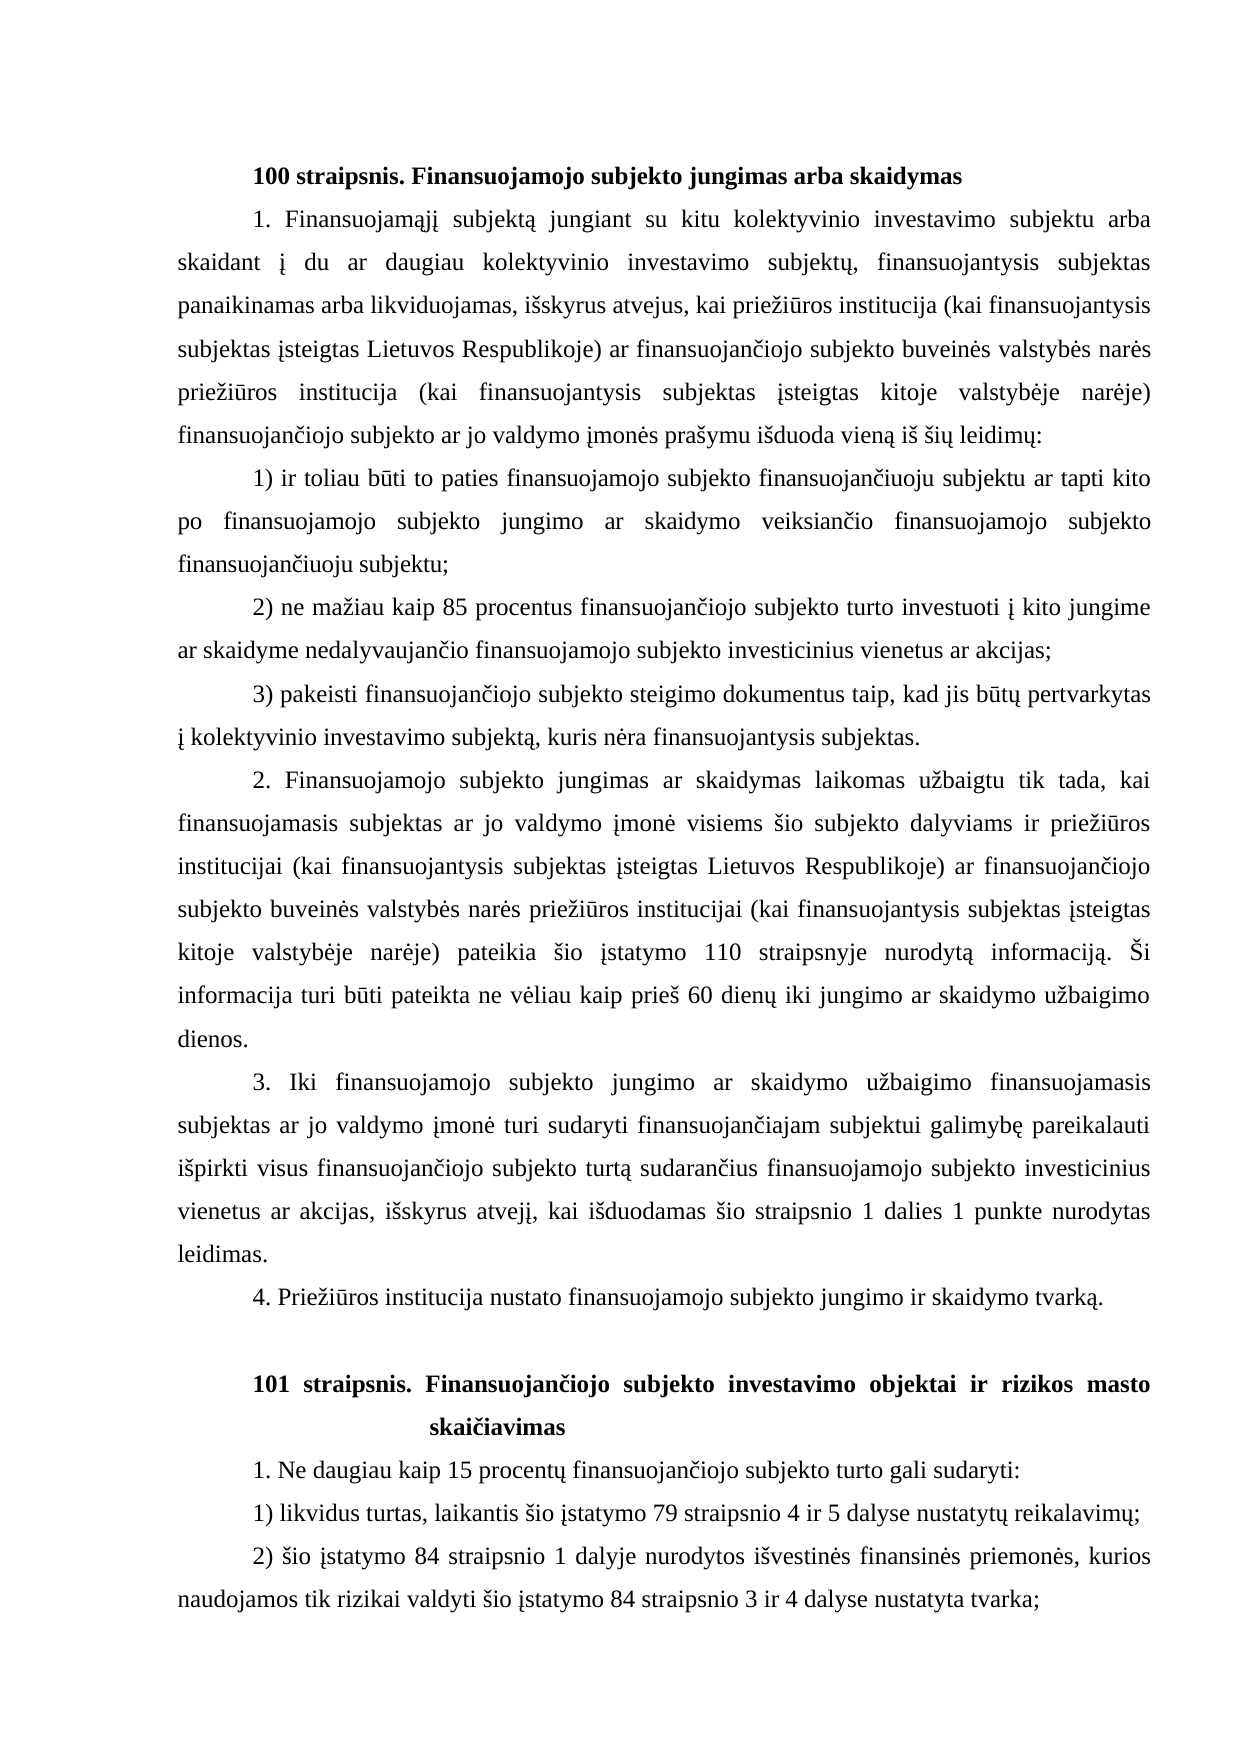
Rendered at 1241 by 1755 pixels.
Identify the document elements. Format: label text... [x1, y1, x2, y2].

text 1) ir toliau būti to paties finansuojamojo subjekto finansuojančiuoju subjektu ar tapti kito po finansuojamojo subjekto jungimo ar skaidymo veiksiančio finansuojamojo subjekto finansuojančiuoju subjektu; [177, 463, 1152, 578]
text 1) likvidus turtas, laikantis šio įstatymo 79 straipsnio 4 ir 5 dalyse nustatytų reikalavimų; [177, 1498, 1152, 1527]
text 3. Iki finansuojamojo subjekto jungimo ar skaidymo užbaigimo finansuojamasis subjektas ar jo valdymo įmonė turi sudaryti finansuojančiajam subjektui galimybę pareikalauti išpirkti visus finansuojančiojo subjekto turtą sudarančius finansuojamojo subjekto investicinius vienetus ar akcijas, išskyrus atvejį, kai išduodamas šio straipsnio 1 dalies 1 punkte nurodytas leidimas. [177, 1067, 1152, 1268]
text 3) pakeisti finansuojančiojo subjekto steigimo dokumentus taip, kad jis būtų pertvarkytas į kolektyvinio investavimo subjektą, kuris nėra finansuojantysis subjektas. [177, 679, 1152, 751]
text 101 straipsnis. Finansuojančiojo subjekto investavimo objektai ir rizikos masto skaičiavimas [252, 1369, 1152, 1441]
text 2. Finansuojamojo subjekto jungimas ar skaidymas laikomas užbaigtu tik tada, kai finansuojamasis subjektas ar jo valdymo įmonė visiems šio subjekto dalyviams ir priežiūros institucijai (kai finansuojantysis subjektas įsteigtas Lietuvos Respublikoje) ar finansuojančiojo subjekto buveinės valstybės narės priežiūros institucijai (kai finansuojantysis subjektas įsteigtas kitoje valstybėje narėje) pateikia šio įstatymo 110 straipsnyje nurodytą informaciją. Ši informacija turi būti pateikta ne vėliau kaip prieš 60 dienų iki jungimo ar skaidymo užbaigimo dienos. [177, 765, 1152, 1052]
text 2) šio įstatymo 84 straipsnio 1 dalyje nurodytos išvestinės finansinės priemonės, kurios naudojamos tik rizikai valdyti šio įstatymo 84 straipsnio 3 ir 4 dalyse nustatyta tvarka; [177, 1541, 1152, 1613]
text 4. Priežiūros institucija nustato finansuojamojo subjekto jungimo ir skaidymo tvarką. [177, 1282, 1152, 1311]
text 1. Finansuojamąjį subjektą jungiant su kitu kolektyvinio investavimo subjektu arba skaidant į du ar daugiau kolektyvinio investavimo subjektų, finansuojantysis subjektas panaikinamas arba likviduojamas, išskyrus atvejus, kai priežiūros institucija (kai finansuojantysis subjektas įsteigtas Lietuvos Respublikoje) ar finansuojančiojo subjekto buveinės valstybės narės priežiūros institucija (kai finansuojantysis subjektas įsteigtas kitoje valstybėje narėje) finansuojančiojo subjekto ar jo valdymo įmonės prašymu išduoda vieną iš šių leidimų: [177, 204, 1152, 449]
text 100 straipsnis. Finansuojamojo subjekto jungimas arba skaidymas [252, 161, 1152, 190]
text 2) ne mažiau kaip 85 procentus finansuojančiojo subjekto turto investuoti į kito jungime ar skaidyme nedalyvaujančio finansuojamojo subjekto investicinius vienetus ar akcijas; [177, 592, 1152, 664]
text 1. Ne daugiau kaip 15 procentų finansuojančiojo subjekto turto gali sudaryti: [177, 1455, 1152, 1484]
